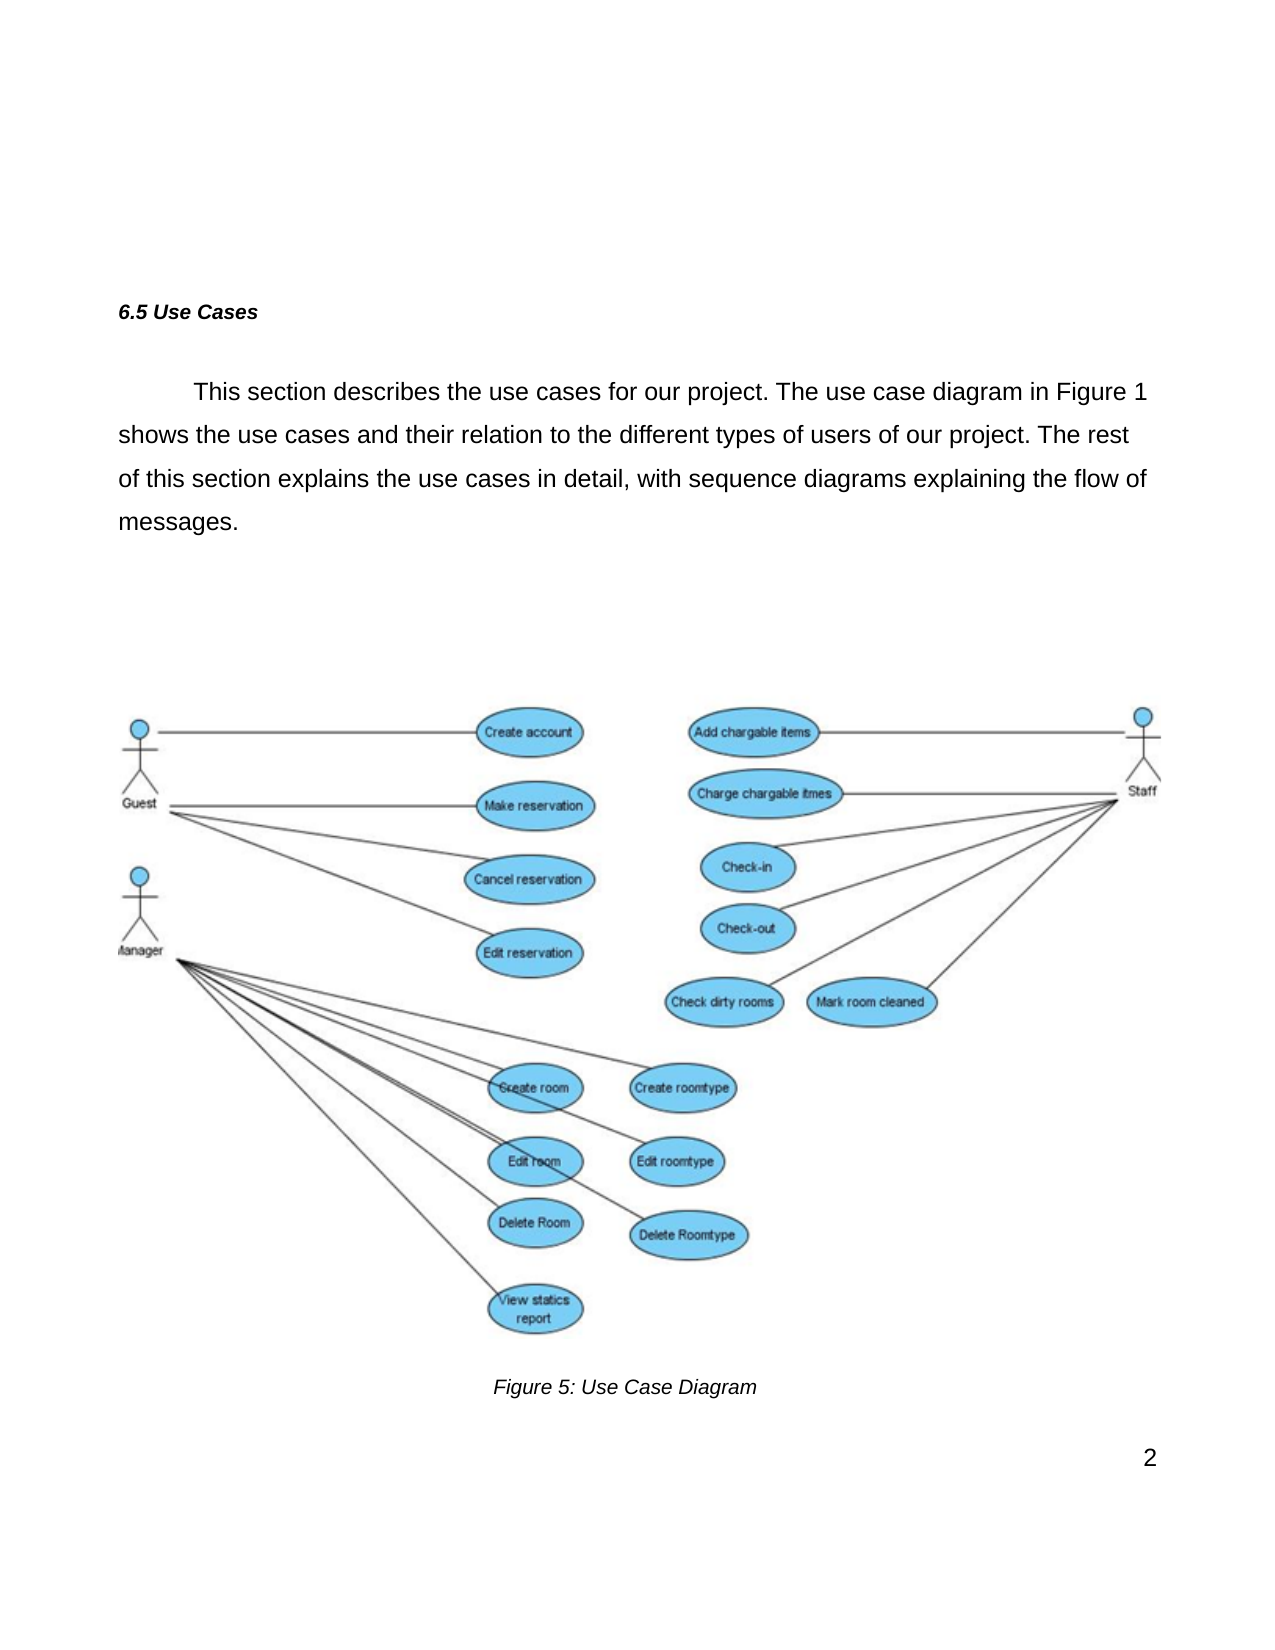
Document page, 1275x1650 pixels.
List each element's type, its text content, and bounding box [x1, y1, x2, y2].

text Figure 5: Use Case Diagram [418, 1375, 1157, 1399]
text This section describes the use cases for our project. The use case diagram in Figure 1 shows the use cases and their relation to the different types of users of our project. The rest of this section explains the use cases in detail, with sequence diagrams explaining the flow of messages. [118, 377, 1157, 535]
subtitle 6.5 Use Cases [118, 299, 1157, 323]
